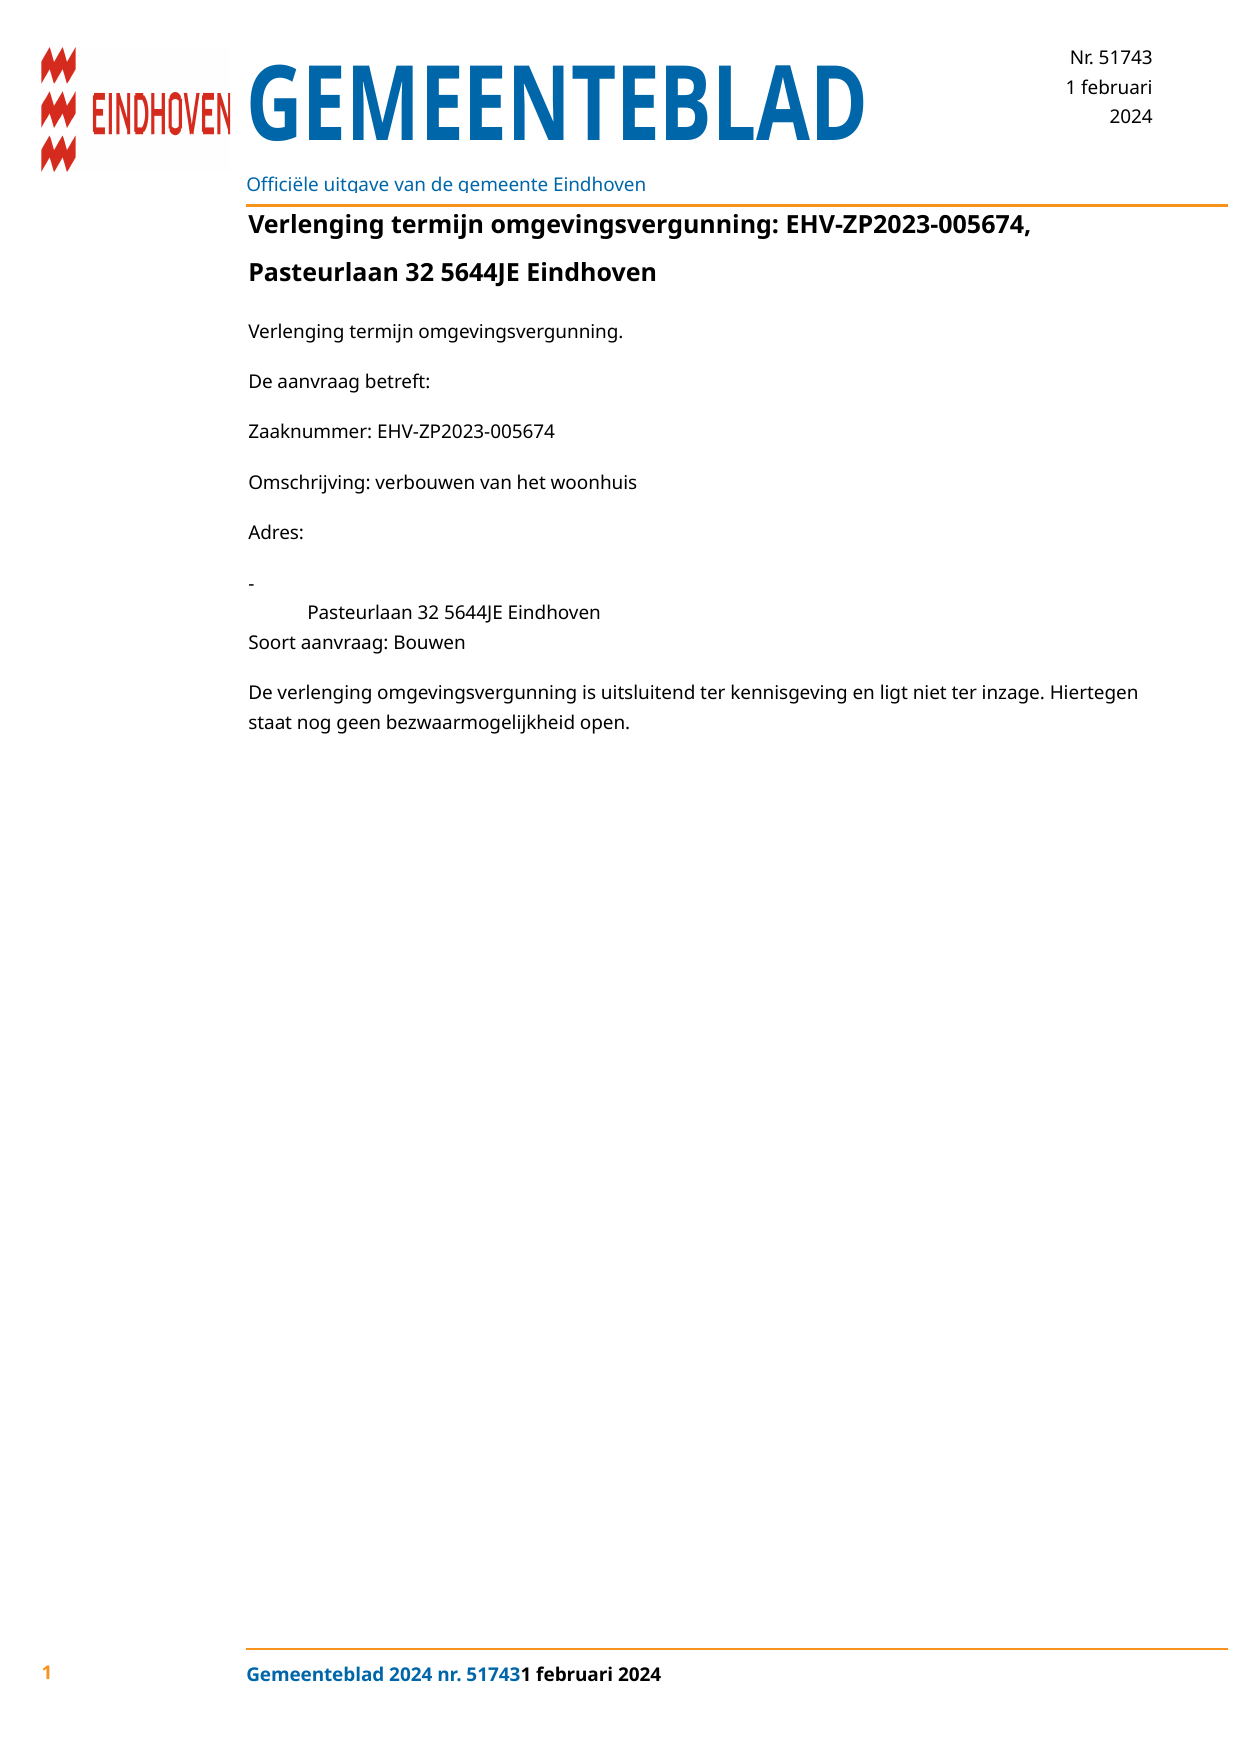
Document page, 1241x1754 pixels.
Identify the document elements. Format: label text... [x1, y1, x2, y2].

text Adres: [248, 519, 1152, 545]
picture [41, 47, 231, 172]
text Verlenging termijn omgevingsvergunning: EHV-ZP2023-005674, Pasteurlaan 32 5644JE Eindhoven [248, 207, 1152, 288]
text Soort aanvraag: Bouwen [248, 629, 1152, 655]
text Omschrijving: verbouwen van het woonhuis [248, 469, 1152, 495]
text De aanvraag betreft: [248, 368, 1152, 394]
text De verlenging omgevingsvergunning is uitsluitend ter kennisgeving en ligt niet ter inzage. Hiertegen staat nog geen bezwaarmogelijkheid open. [248, 679, 1152, 735]
text Verlenging termijn omgevingsvergunning. [248, 318, 1152, 344]
list Pasteurlaan 32 5644JE Eindhoven [248, 599, 1152, 625]
text Zaaknummer: EHV-ZP2023-005674 [248, 419, 1152, 444]
